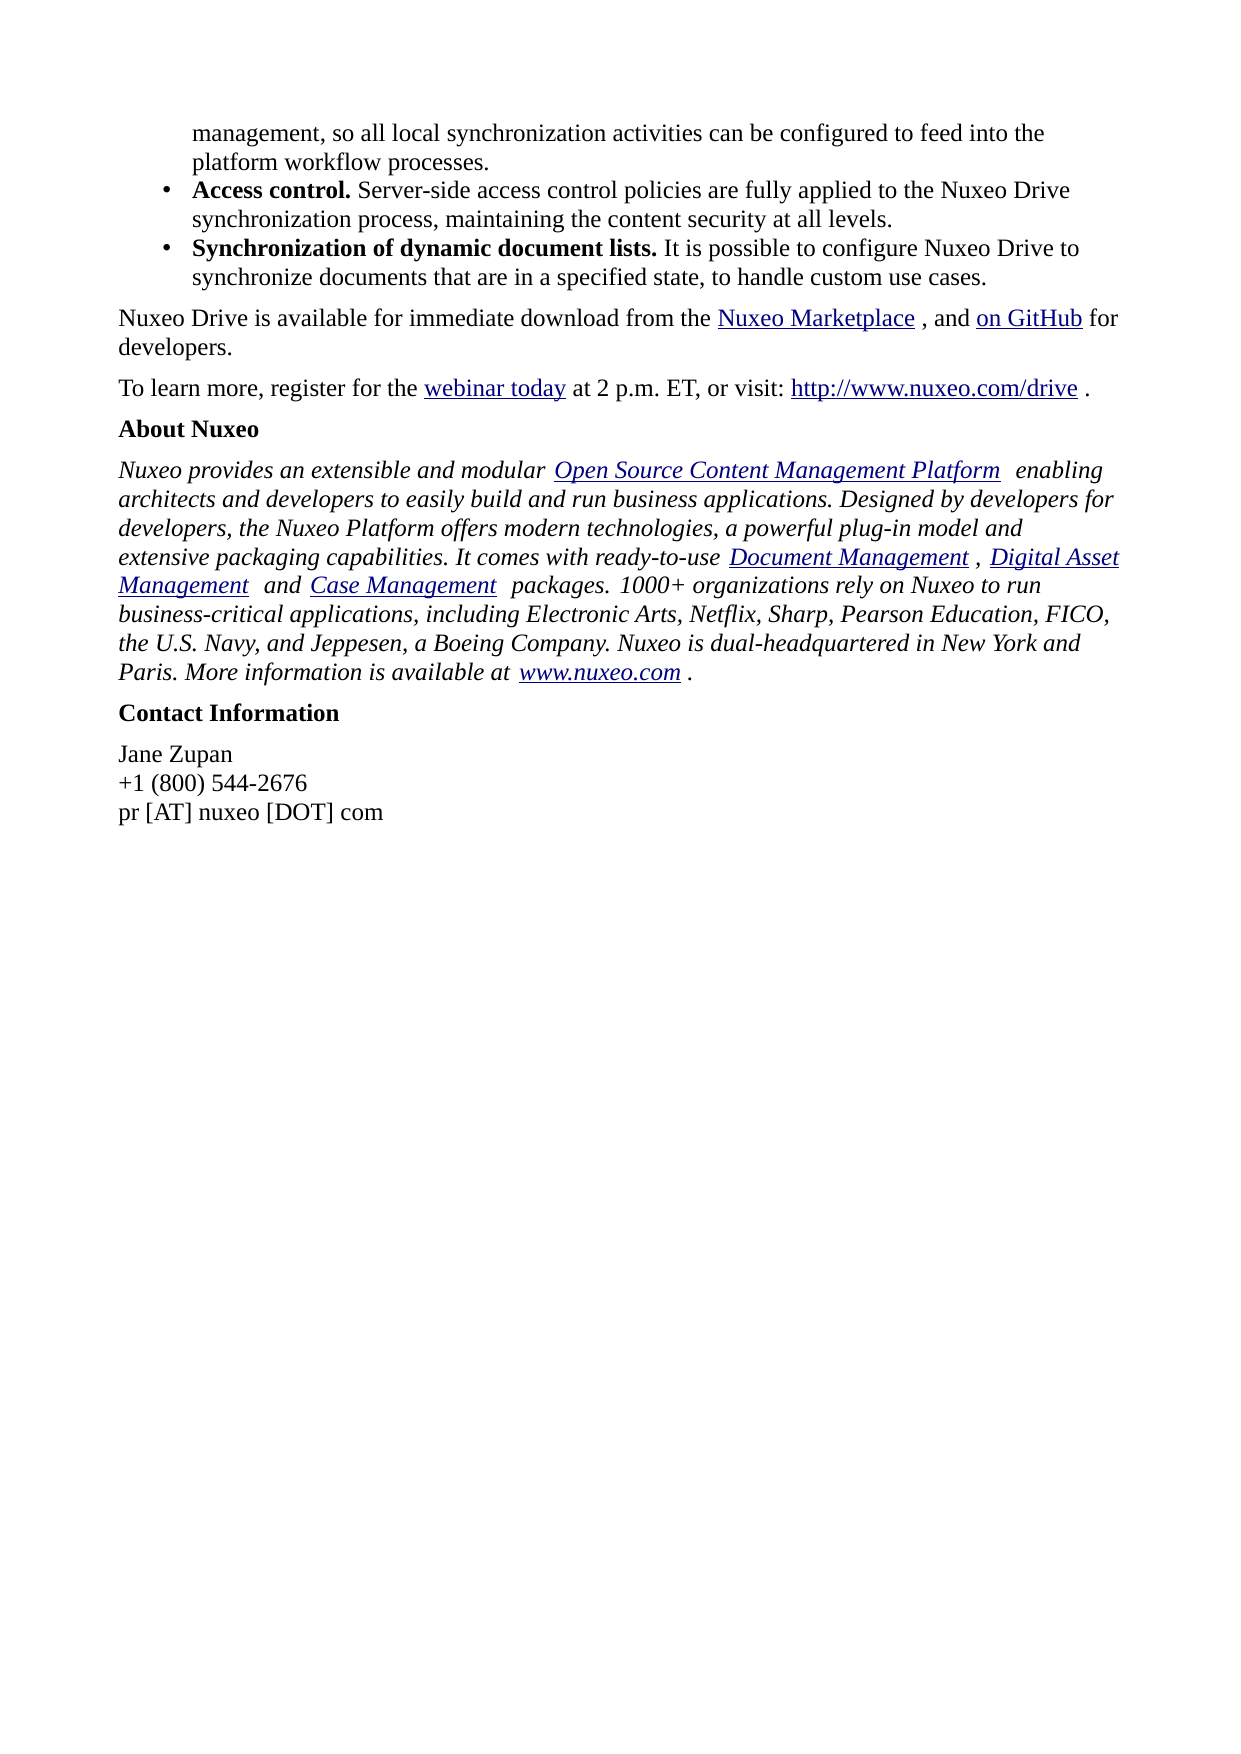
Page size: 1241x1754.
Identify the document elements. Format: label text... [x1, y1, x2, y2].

list Synchronization of dynamic document lists. It is possible to configure Nuxeo Drive to synchronize documents that are in a specified state, to handle custom use cases. [162, 233, 1122, 291]
text Nuxeo Drive is available for immediate download from the Nuxeo Marketplace , and on GitHub for developers. [118, 303, 1122, 361]
text Contact Information [118, 698, 1122, 727]
list Access control. Server-side access control policies are fully applied to the Nuxeo Drive synchronization process, maintaining the content security at all levels. [162, 176, 1122, 233]
text Nuxeo provides an extensible and modular Open Source Content Management Platform enabling architects and developers to easily build and run business applications. Designed by developers for developers, the Nuxeo Platform offers modern technologies, a powerful plug-in model and extensive packaging capabilities. It comes with ready-to-use Document Management , Digital Asset Management and Case Management packages. 1000+ organizations rely on Nuxeo to run business-critical applications, including Electronic Arts, Netflix, Sharp, Pearson Education, FICO, the U.S. Navy, and Jeppesen, a Boeing Company. Nuxeo is dual-headquartered in New York and Paris. More information is available at www.nuxeo.com . [118, 456, 1122, 686]
list management, so all local synchronization activities can be configured to feed into the platform workflow processes. [162, 118, 1122, 176]
text Jane Zupan +1 (800) 544-2676 pr [AT] nuxeo [DOT] com [118, 739, 1122, 826]
text To learn more, register for the webinar today at 2 p.m. ET, or visit: http://www.nuxeo.com/drive . [118, 373, 1122, 402]
text About Nuxeo [118, 414, 1122, 443]
